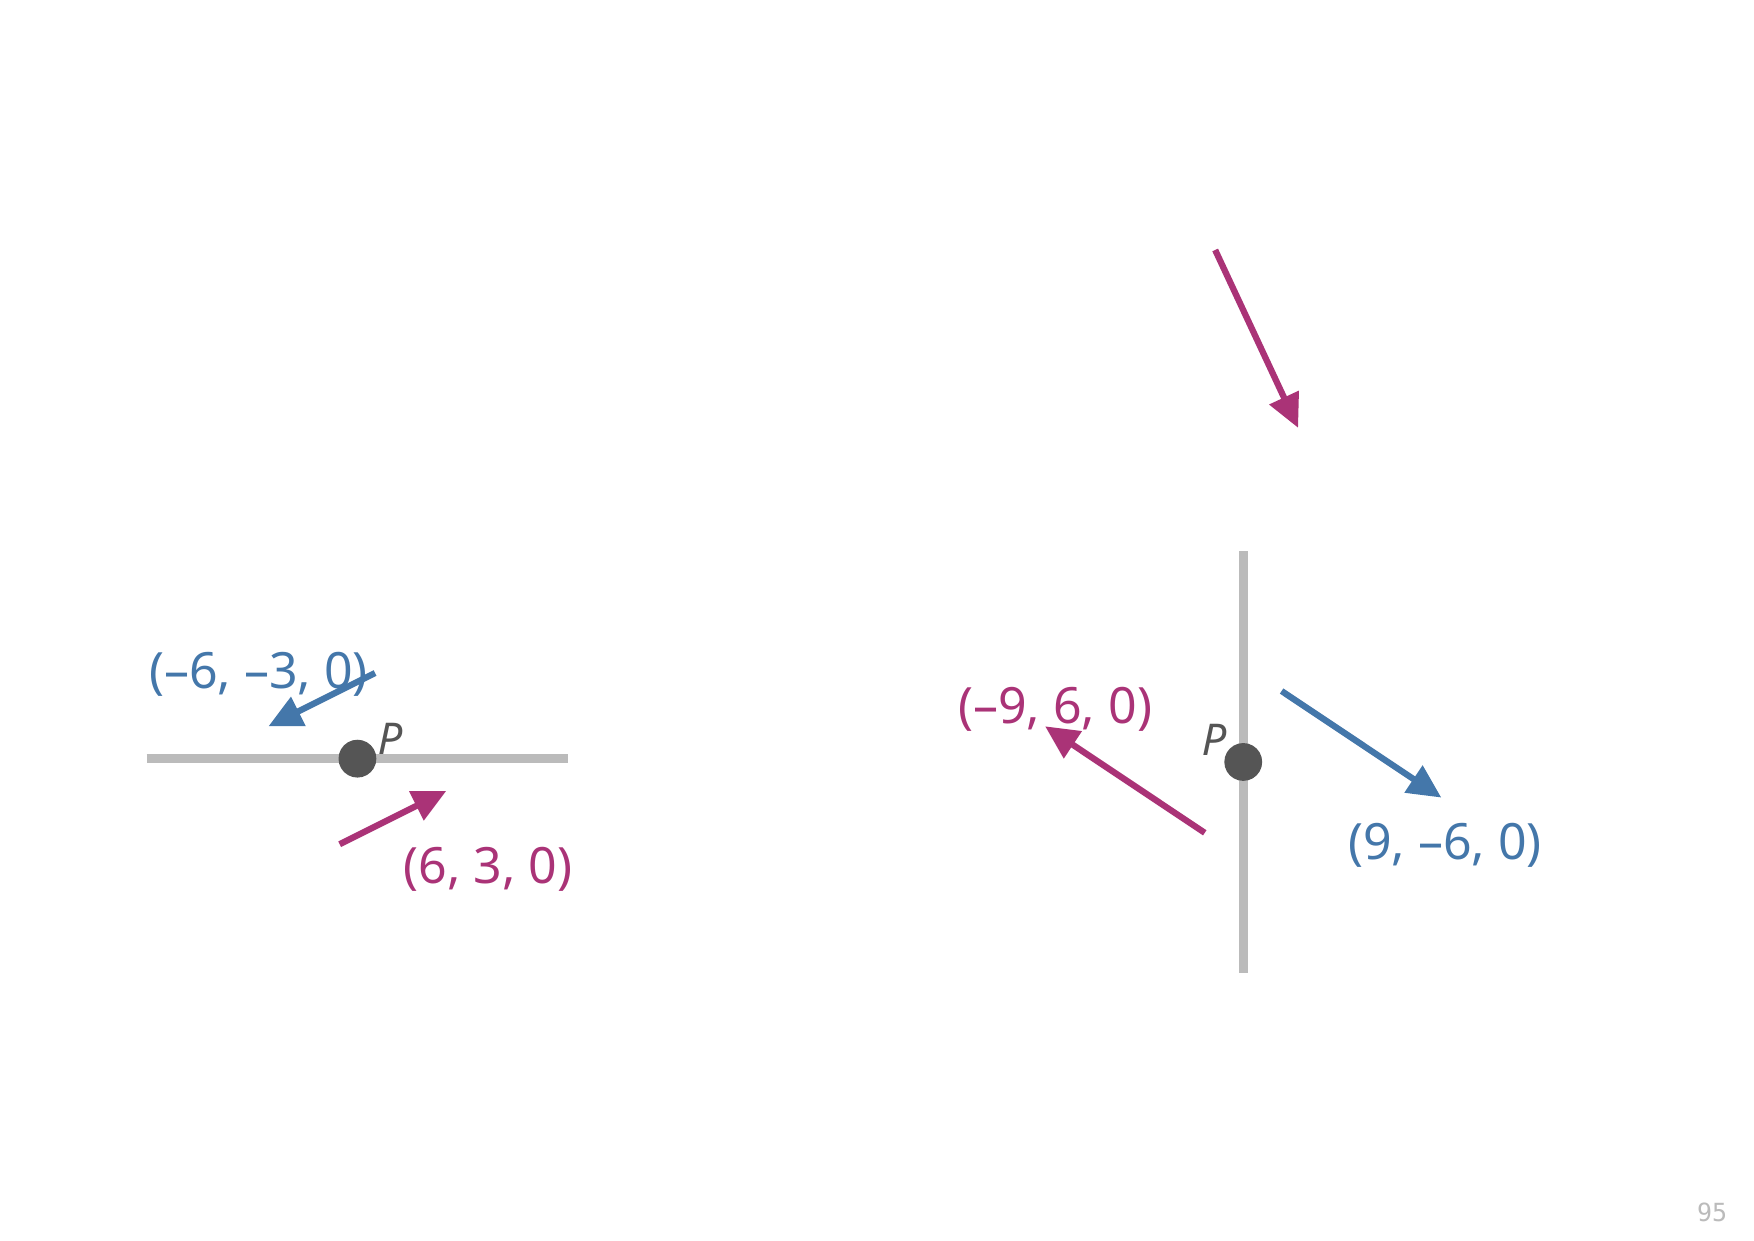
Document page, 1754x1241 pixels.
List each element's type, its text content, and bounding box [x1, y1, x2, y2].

text_box P [362, 700, 420, 759]
text_box (–6, –3, 0) [134, 627, 373, 693]
text_box (9, –6, 0) [1333, 798, 1547, 864]
text_box (6, 3, 0) [388, 822, 577, 888]
text_box [338, 739, 377, 778]
text_box (–9, 6, 0) [943, 662, 1157, 728]
text_box P [1186, 701, 1244, 760]
text_box [1224, 743, 1263, 781]
